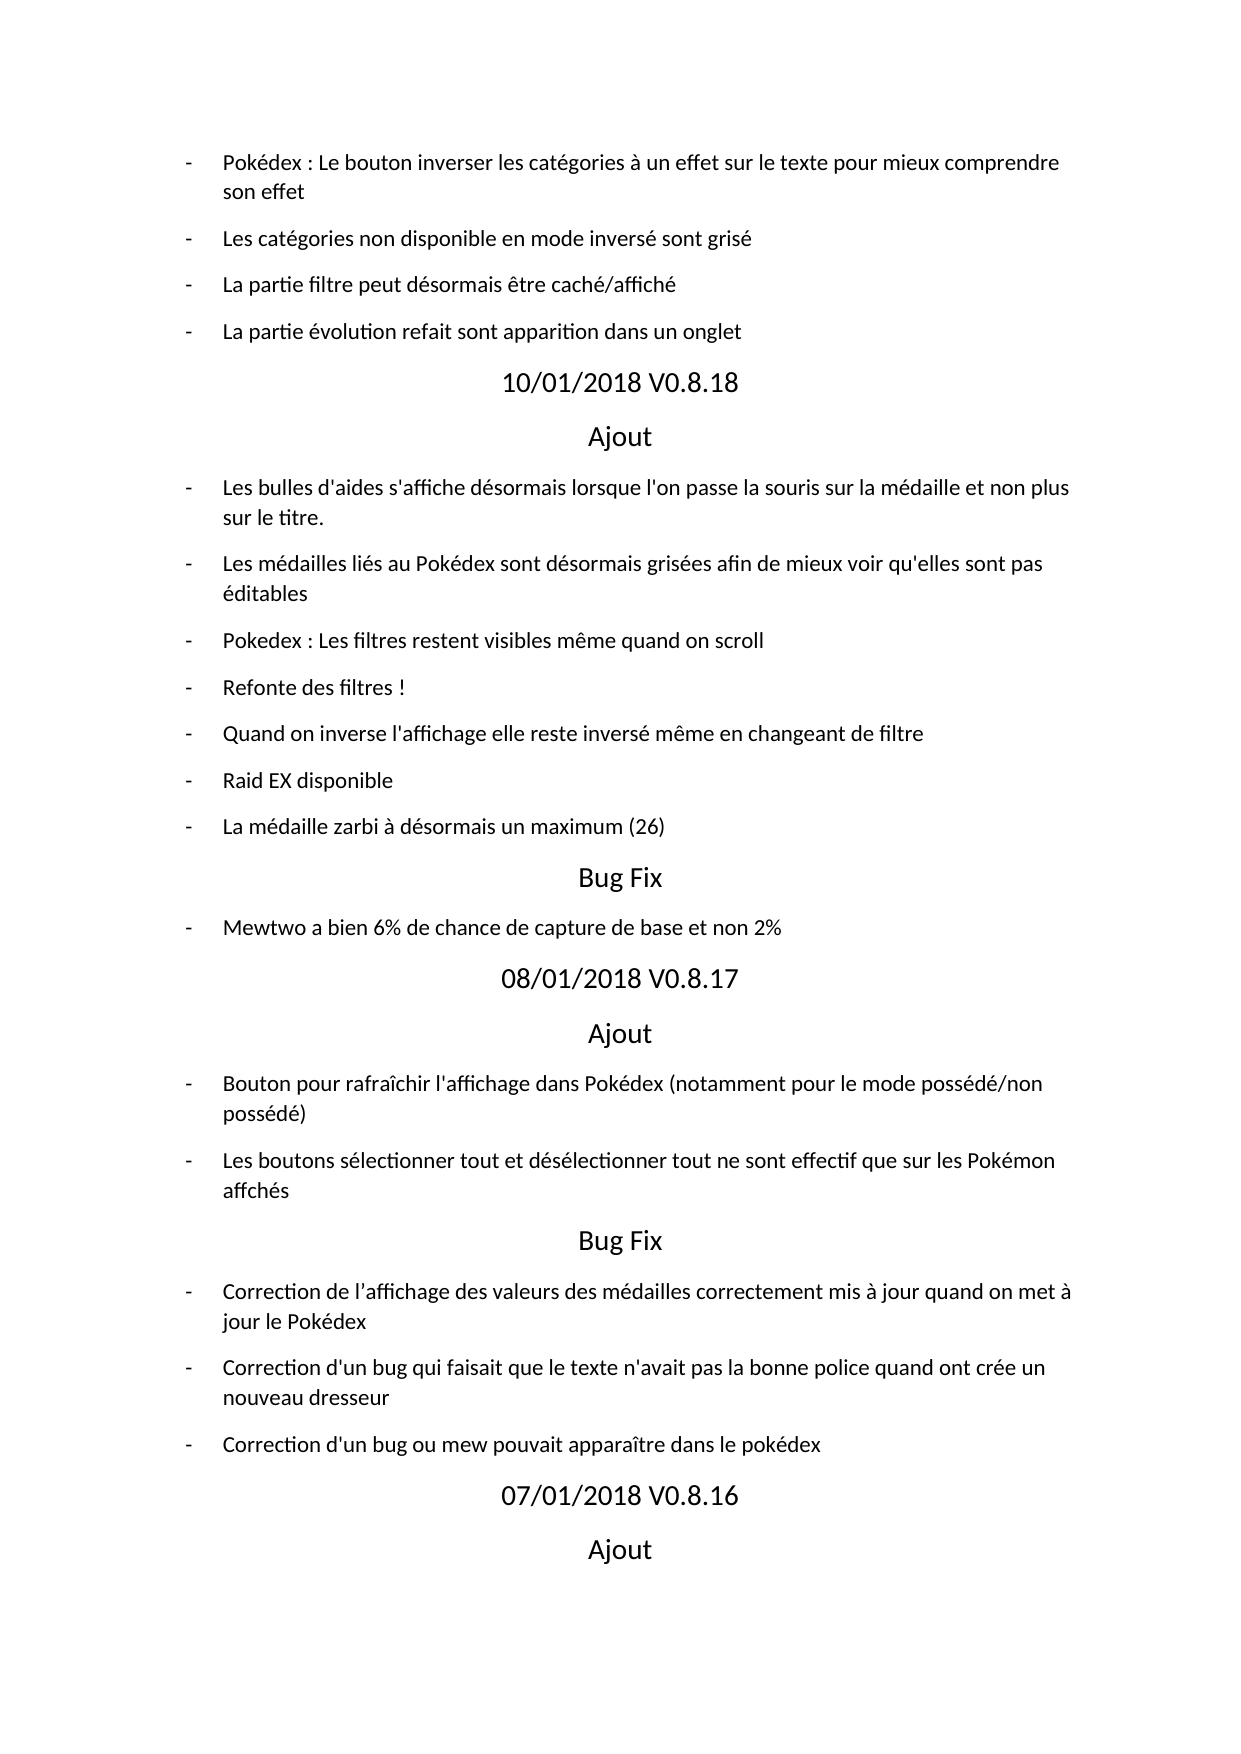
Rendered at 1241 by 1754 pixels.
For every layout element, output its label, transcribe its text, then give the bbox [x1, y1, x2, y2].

list Pokedex : Les filtres restent visibles même quand on scroll [185, 626, 1093, 654]
text Ajout [148, 418, 1093, 454]
list Bug Fix [148, 1222, 1093, 1258]
text 10/01/2018 V0.8.18 [148, 364, 1093, 399]
list Raid EX disponible [185, 766, 1093, 794]
list Correction d'un bug qui faisait que le texte n'avait pas la bonne police quand ont crée un nouveau dresseur [185, 1353, 1093, 1411]
list Quand on inverse l'affichage elle reste inversé même en changeant de filtre [185, 719, 1093, 747]
list Correction de l’affichage des valeurs des médailles correctement mis à jour quand on met à jour le Pokédex [185, 1277, 1093, 1335]
list Les catégories non disponible en mode inversé sont grisé [185, 224, 1093, 252]
list Mewtwo a bien 6% de chance de capture de base et non 2% [185, 913, 1093, 942]
list La médaille zarbi à désormais un maximum (26) [185, 812, 1093, 840]
list Bouton pour rafraîchir l'affichage dans Pokédex (notamment pour le mode possédé/non possédé) [185, 1069, 1093, 1127]
list La partie évolution refait sont apparition dans un onglet [185, 317, 1093, 345]
text Ajout [148, 1531, 1093, 1567]
text Ajout [148, 1015, 1093, 1050]
list Correction d'un bug ou mew pouvait apparaître dans le pokédex [185, 1430, 1093, 1458]
list Les médailles liés au Pokédex sont désormais grisées afin de mieux voir qu'elles sont pas éditables [185, 549, 1093, 607]
list Bug Fix [148, 859, 1093, 894]
list Les bulles d'aides s'affiche désormais lorsque l'on passe la souris sur la médaille et non plus sur le titre. [185, 473, 1093, 531]
list Pokédex : Le bouton inverser les catégories à un effet sur le texte pour mieux comprendre son effet [185, 148, 1093, 206]
list La partie filtre peut désormais être caché/affiché [185, 271, 1093, 299]
text 08/01/2018 V0.8.17 [148, 960, 1093, 996]
list Les boutons sélectionner tout et désélectionner tout ne sont effectif que sur les Pokémon affchés [185, 1146, 1093, 1204]
text 07/01/2018 V0.8.16 [148, 1477, 1093, 1512]
list Refonte des filtres ! [185, 673, 1093, 701]
